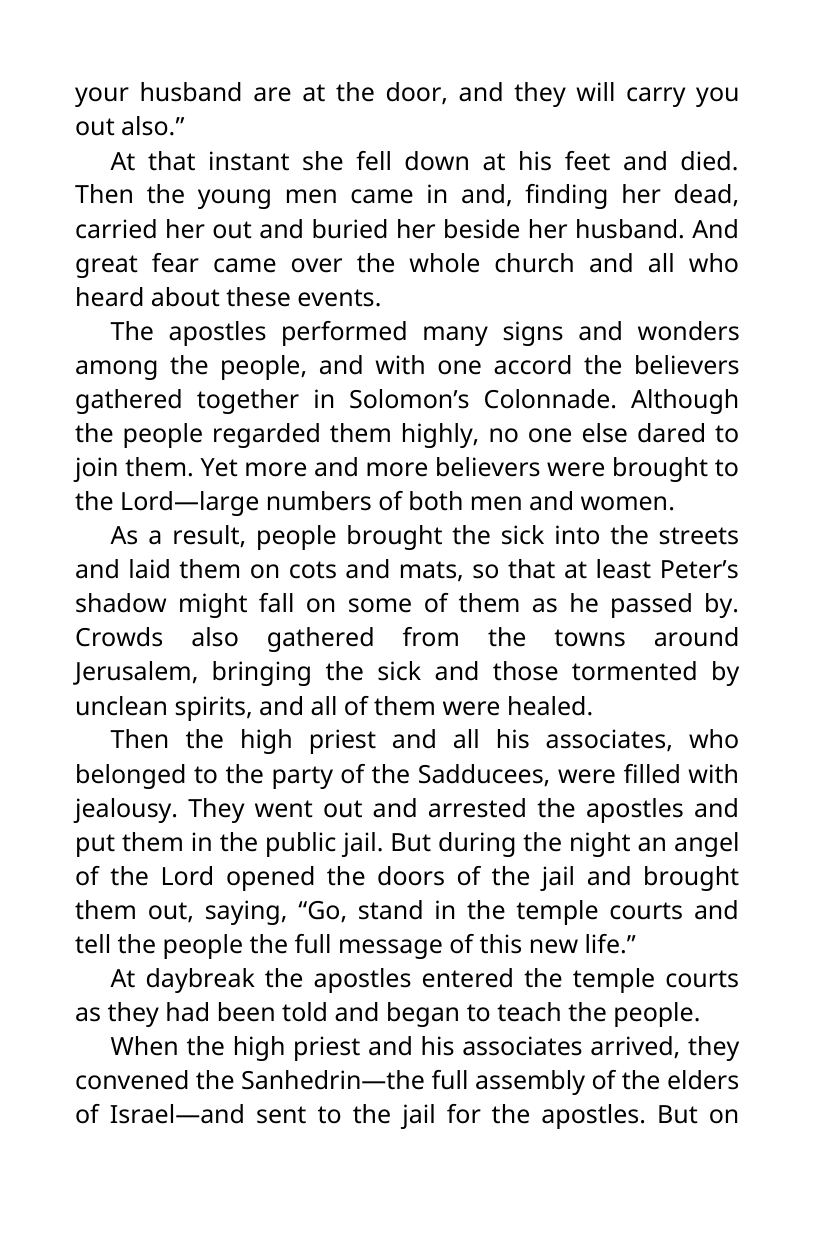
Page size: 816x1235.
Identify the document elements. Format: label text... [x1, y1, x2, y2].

text your husband are at the door, and they will carry you out also.” [75, 75, 740, 143]
text As a result, people brought the sick into the streets and laid them on cots and mats, so that at least Peter’s shadow might fall on some of them as he passed by. Crowds also gathered from the towns around Jerusalem, bringing the sick and those tormented by unclean spirits, and all of them were healed. [75, 518, 740, 722]
text The apostles performed many signs and wonders among the people, and with one accord the believers gathered together in Solomon’s Colonnade. Although the people regarded them highly, no one else dared to join them. Yet more and more believers were brought to the Lord—large numbers of both men and women. [75, 313, 740, 518]
text At daybreak the apostles entered the temple courts as they had been told and began to teach the people. [75, 961, 740, 1029]
text At that instant she fell down at his feet and died. Then the young men came in and, finding her dead, carried her out and buried her beside her husband. And great fear came over the whole church and all who heard about these events. [75, 143, 740, 313]
text When the high priest and his associates arrived, they convened the Sanhedrin—the full assembly of the elders of Israel—and sent to the jail for the apostles. But on [75, 1029, 740, 1131]
text Then the high priest and all his associates, who belonged to the party of the Sadducees, were filled with jealousy. They went out and arrested the apostles and put them in the public jail. But during the night an angel of the Lord opened the doors of the jail and brought them out, saying, “Go, stand in the temple courts and tell the people the full message of this new life.” [75, 722, 740, 961]
